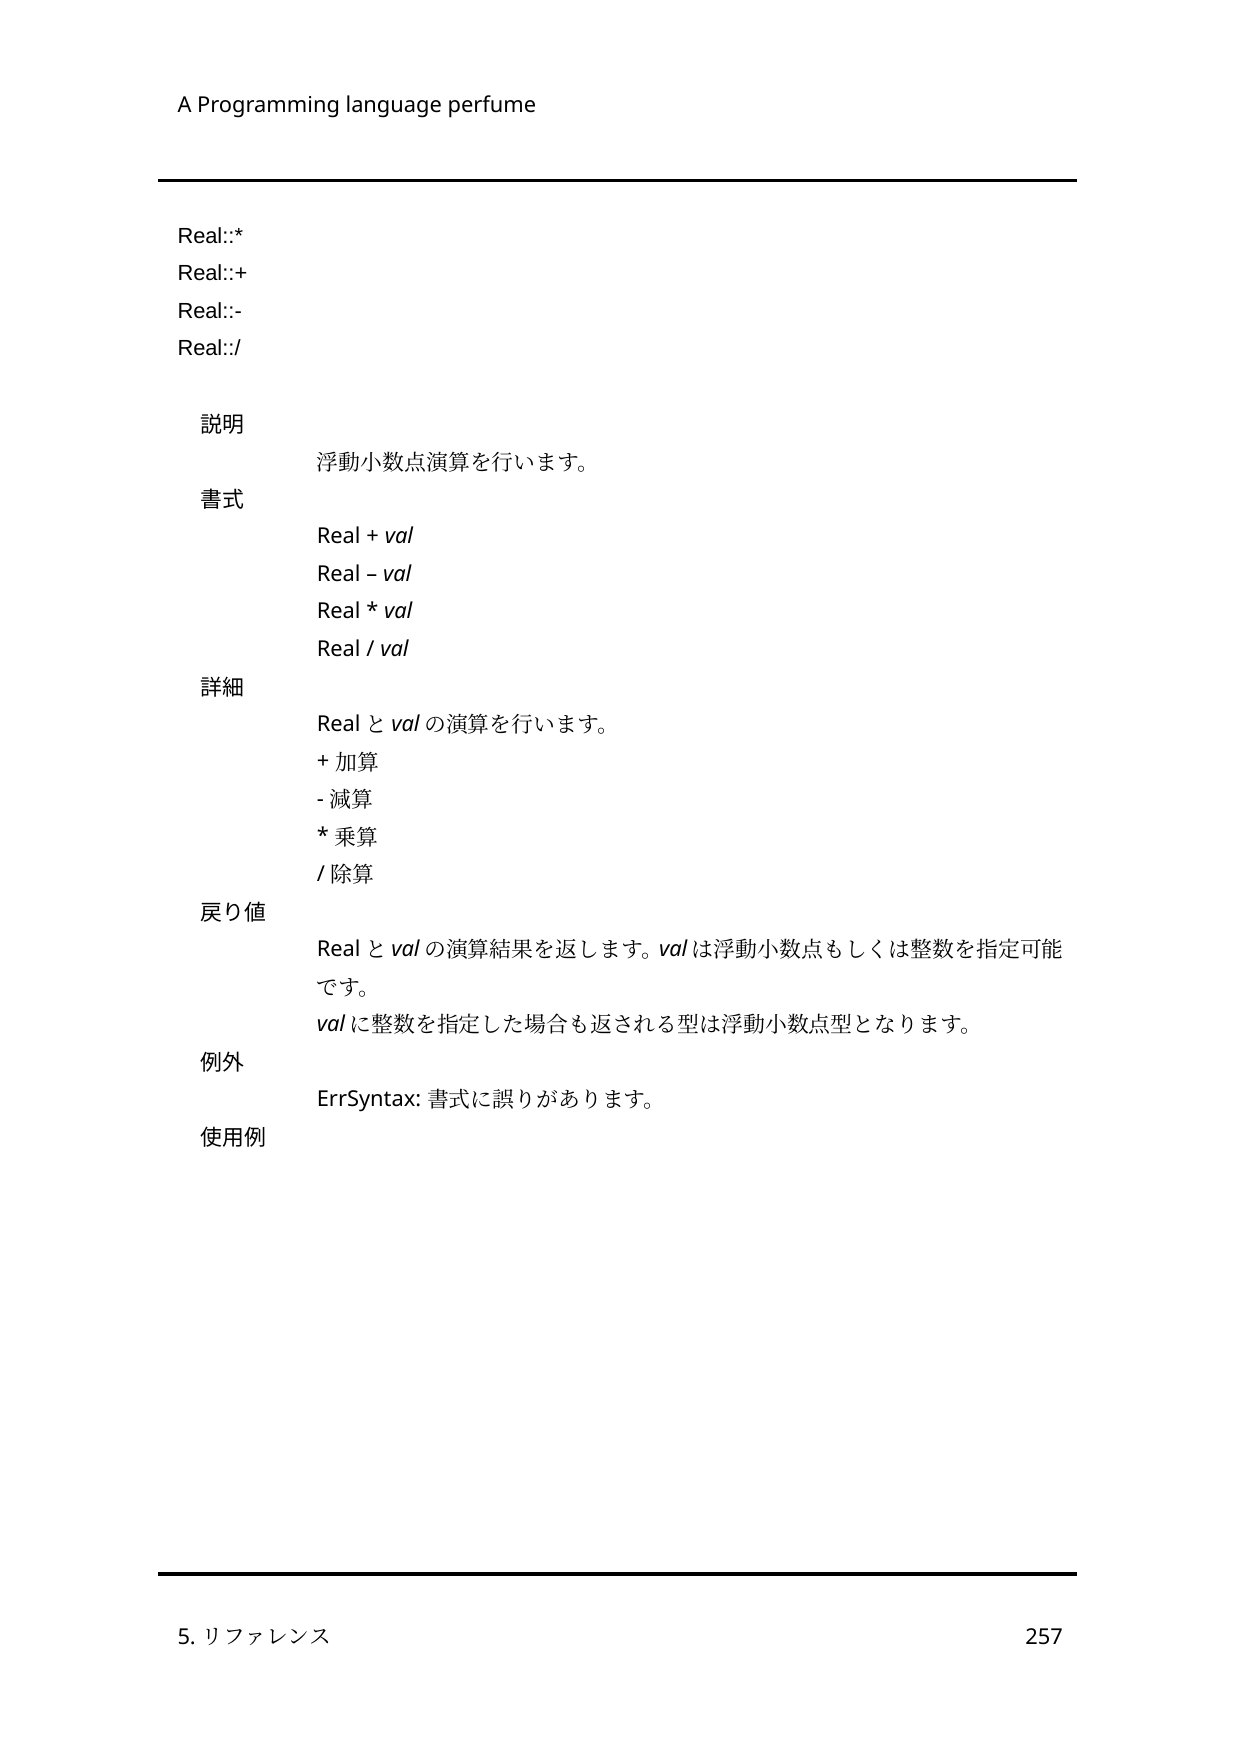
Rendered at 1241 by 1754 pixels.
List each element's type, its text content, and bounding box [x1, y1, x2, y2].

subtitle Real::+ [177, 254, 1063, 292]
table_cell Realとvalの演算を行います。 + 加算 - 減算 * 乗算 / 除算 [317, 667, 1063, 892]
table_cell [317, 1117, 1063, 1192]
table_cell 使用例 [200, 1117, 317, 1192]
table_cell 例外 [200, 1042, 317, 1117]
table_header 説明 [200, 404, 317, 479]
table_cell 書式 [200, 479, 317, 667]
subtitle Real::/ [177, 329, 1063, 367]
table_header 浮動小数点演算を行います。 [317, 404, 1063, 479]
table_cell Realとvalの演算結果を返します。valは浮動小数点もしくは整数を指定可能です。 valに整数を指定した場合も返される型は浮動小数点型となります。 [317, 892, 1063, 1042]
subtitle Real::- [177, 292, 1063, 329]
subtitle Real::* [177, 217, 1063, 254]
table_cell 戻り値 [200, 892, 317, 1042]
table_cell Real + val Real – val Real * val Real / val [317, 479, 1063, 667]
table_cell ErrSyntax: 書式に誤りがあります。 [317, 1042, 1063, 1117]
table_cell 詳細 [200, 667, 317, 892]
